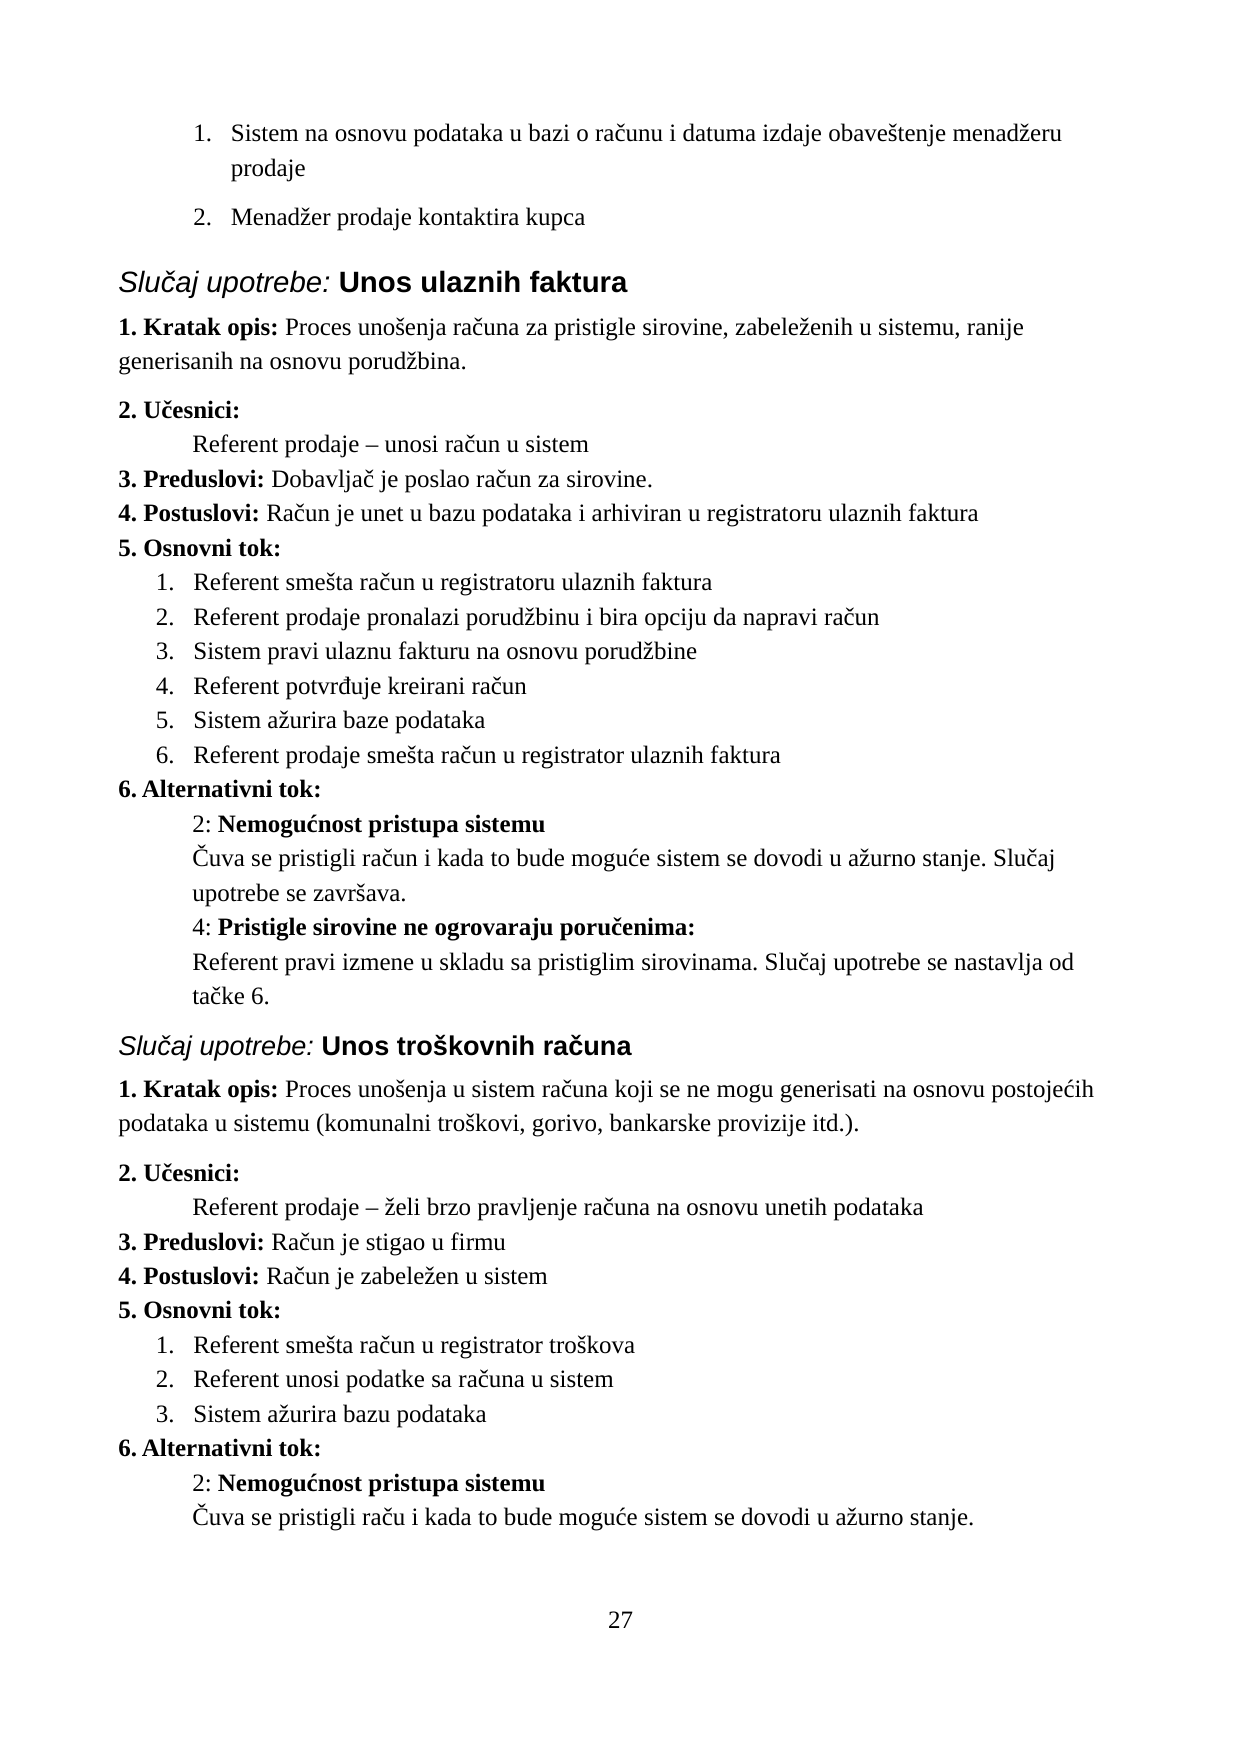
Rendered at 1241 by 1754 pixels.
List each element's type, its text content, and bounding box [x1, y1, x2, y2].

list Menadžer prodaje kontaktira kupca [193, 202, 1122, 230]
text 4. Postuslovi: Račun je zabeležen u sistem [118, 1261, 1122, 1290]
list Referent smešta račun u registrator troškova [156, 1330, 1122, 1359]
text 5. Osnovni tok: [118, 1296, 1122, 1324]
text Čuva se pristigli raču i kada to bude moguće sistem se dovodi u ažurno stanje. [118, 1502, 1122, 1531]
text Referent prodaje – unosi račun u sistem [118, 429, 1122, 458]
list Sistem pravi ulaznu fakturu na osnovu porudžbine [156, 636, 1122, 665]
list Sistem ažurira baze podataka [156, 705, 1122, 734]
list Referent unosi podatke sa računa u sistem [156, 1364, 1122, 1393]
list Sistem na osnovu podataka u bazi o računu i datuma izdaje obaveštenje menadžeru prodaje [193, 118, 1122, 181]
text 4: Pristigle sirovine ne ogrovaraju poručenima: [118, 912, 1122, 941]
list Referent smešta račun u registratoru ulaznih faktura [156, 567, 1122, 596]
subtitle Slučaj upotrebe: Unos ulaznih faktura [118, 265, 1122, 299]
text 4. Postuslovi: Račun je unet u bazu podataka i arhiviran u registratoru ulaznih faktura [118, 498, 1122, 527]
list Referent potvrđuje kreirani račun [156, 671, 1122, 700]
text 3. Preduslovi: Dobavljač je poslao račun za sirovine. [118, 464, 1122, 493]
list Sistem ažurira bazu podataka [156, 1399, 1122, 1428]
text 2. Učesnici: [118, 1158, 1122, 1186]
text 2: Nemogućnost pristupa sistemu [118, 809, 1122, 838]
text Čuva se pristigli račun i kada to bude moguće sistem se dovodi u ažurno stanje. Slučaj upotrebe se završava. [118, 843, 1122, 907]
list Referent prodaje smešta račun u registrator ulaznih faktura [156, 740, 1122, 769]
text Referent pravi izmene u skladu sa pristiglim sirovinama. Slučaj upotrebe se nastavlja od tačke 6. [118, 947, 1122, 1010]
list Referent prodaje pronalazi porudžbinu i bira opciju da napravi račun [156, 602, 1122, 631]
text 5. Osnovni tok: [118, 533, 1122, 562]
text 6. Alternativni tok: [118, 774, 1122, 803]
text Referent prodaje – želi brzo pravljenje računa na osnovu unetih podataka [118, 1192, 1122, 1221]
text 6. Alternativni tok: [118, 1433, 1122, 1462]
text 1. Kratak opis: Proces unošenja računa za pristigle sirovine, zabeleženih u sistemu, ranije generisanih na osnovu porudžbina. [118, 312, 1122, 375]
text 1. Kratak opis: Proces unošenja u sistem računa koji se ne mogu generisati na osnovu postojećih podataka u sistemu (komunalni troškovi, gorivo, bankarske provizije itd.). [118, 1074, 1122, 1137]
text 2. Učesnici: [118, 395, 1122, 424]
text 3. Preduslovi: Račun je stigao u firmu [118, 1227, 1122, 1255]
subtitle Slučaj upotrebe: Unos troškovnih računa [118, 1030, 1122, 1062]
text 2: Nemogućnost pristupa sistemu [118, 1468, 1122, 1497]
